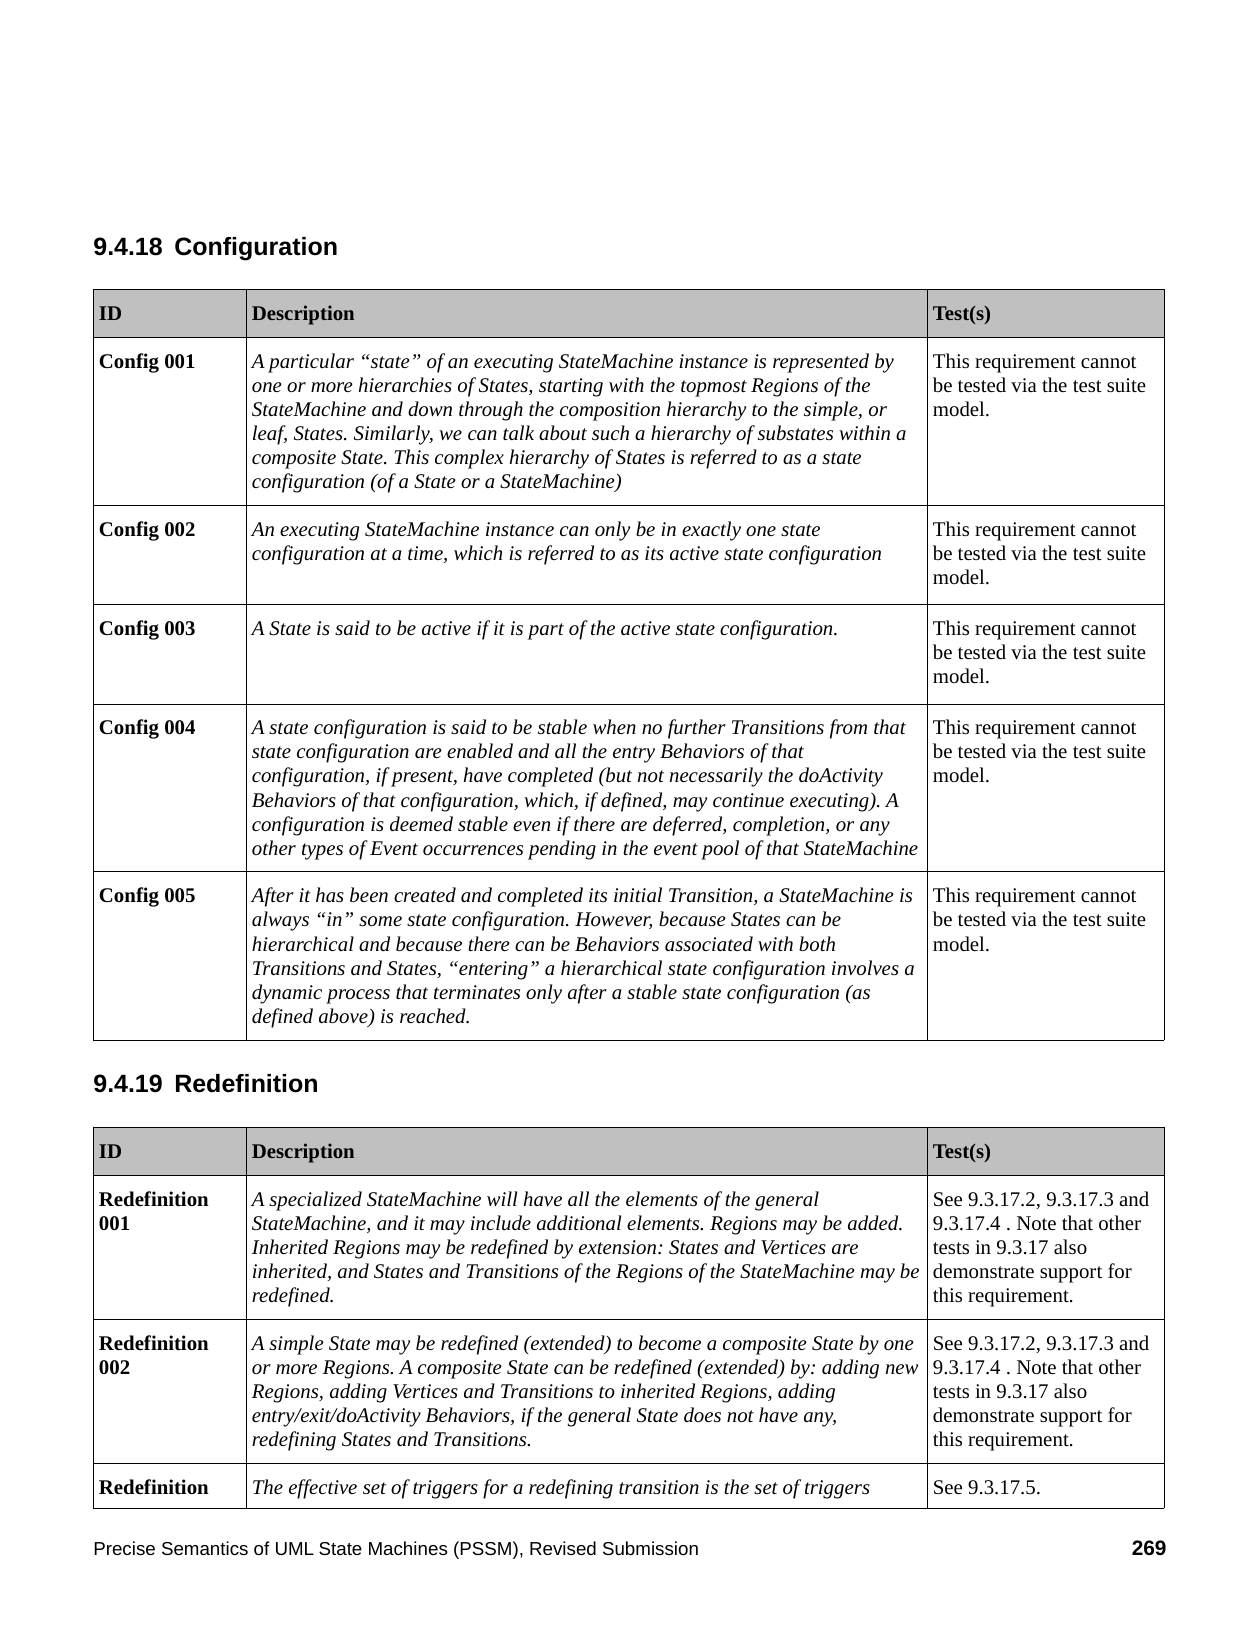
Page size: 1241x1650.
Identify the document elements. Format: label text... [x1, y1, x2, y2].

table_header Test(s) [928, 290, 1164, 337]
table_cell Redefinition 002 [94, 1320, 246, 1463]
table_cell This requirement cannot be tested via the test suite model. [928, 705, 1164, 871]
subtitle Redefinition [93, 1069, 1164, 1098]
table_cell The effective set of triggers for a redefining transition is the set of triggers [247, 1464, 927, 1507]
table_cell This requirement cannot be tested via the test suite model. [928, 338, 1164, 505]
table_cell A State is said to be active if it is part of the active state configuration. [247, 605, 927, 703]
table_cell This requirement cannot be tested via the test suite model. [928, 506, 1164, 604]
table_cell Config 003 [94, 605, 246, 703]
table_header ID [94, 290, 246, 337]
table_cell A simple State may be redefined (extended) to become a composite State by one or more Regions. A composite State can be redefined (extended) by: adding new Regions, adding Vertices and Transitions to inherited Regions, adding entry/exit/doActivity Behaviors, if the general State does not have any, redefining States and Transitions. [247, 1320, 927, 1463]
table_cell After it has been created and completed its initial Transition, a StateMachine is always “in” some state configuration. However, because States can be hierarchical and because there can be Behaviors associated with both Transitions and States, “entering” a hierarchical state configuration involves a dynamic process that terminates only after a stable state configuration (as defined above) is reached. [247, 872, 927, 1039]
table_header Test(s) [928, 1128, 1164, 1175]
table_cell See 9.3.17.5. [928, 1464, 1164, 1507]
table_cell This requirement cannot be tested via the test suite model. [928, 605, 1164, 703]
table_cell Config 002 [94, 506, 246, 604]
table_cell This requirement cannot be tested via the test suite model. [928, 872, 1164, 1039]
table_cell An executing StateMachine instance can only be in exactly one state configuration at a time, which is referred to as its active state configuration [247, 506, 927, 604]
table_cell A specialized StateMachine will have all the elements of the general StateMachine, and it may include additional elements. Regions may be added. Inherited Regions may be redefined by extension: States and Vertices are inherited, and States and Transitions of the Regions of the StateMachine may be redefined. [247, 1176, 927, 1319]
table_cell Config 004 [94, 705, 246, 871]
table_cell Config 001 [94, 338, 246, 505]
subtitle Configuration [93, 231, 1164, 260]
table_cell A state configuration is said to be stable when no further Transitions from that state configuration are enabled and all the entry Behaviors of that configuration, if present, have completed (but not necessarily the doActivity Behaviors of that configuration, which, if defined, may continue executing). A configuration is deemed stable even if there are deferred, completion, or any other types of Event occurrences pending in the event pool of that StateMachine [247, 705, 927, 871]
table_cell See 9.3.17.2, 9.3.17.3 and 9.3.17.4 . Note that other tests in 9.3.17 also demonstrate support for this requirement. [928, 1176, 1164, 1319]
table_header ID [94, 1128, 246, 1175]
table_cell A particular “state” of an executing StateMachine instance is represented by one or more hierarchies of States, starting with the topmost Regions of the StateMachine and down through the composition hierarchy to the simple, or leaf, States. Similarly, we can talk about such a hierarchy of substates within a composite State. This complex hierarchy of States is referred to as a state configuration (of a State or a StateMachine) [247, 338, 927, 505]
table_cell Redefinition 001 [94, 1176, 246, 1319]
table_cell Redefinition [94, 1464, 246, 1507]
table_header Description [247, 290, 927, 337]
table_cell See 9.3.17.2, 9.3.17.3 and 9.3.17.4 . Note that other tests in 9.3.17 also demonstrate support for this requirement. [928, 1320, 1164, 1463]
table_header Description [247, 1128, 927, 1175]
table_cell Config 005 [94, 872, 246, 1039]
